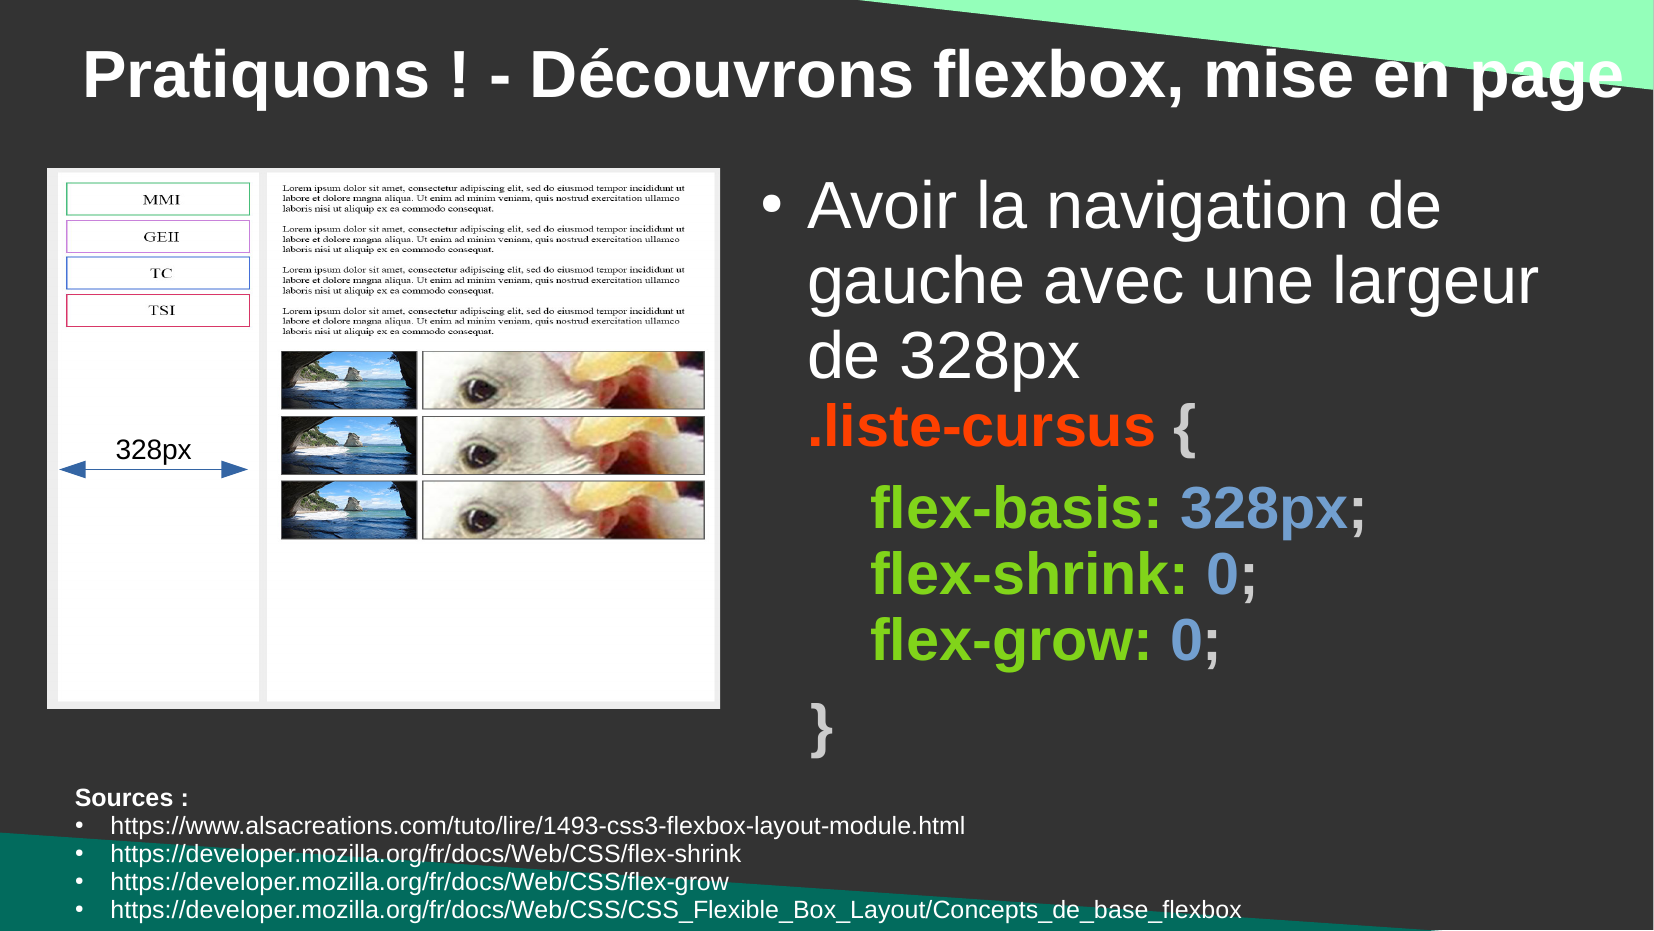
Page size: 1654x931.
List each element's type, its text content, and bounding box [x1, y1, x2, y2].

text_box 328px [82, 426, 225, 473]
text_box Sources : https://www.alsacreations.com/tuto/lire/1493-css3-flexbox-layout-module.html https://developer.mozilla.org/fr/docs/Web/CSS/flex-shrink https://developer.mozilla.org/fr/docs/Web/CSS/flex-grow https://developer.mozilla.org/fr/docs/Web/CSS/CSS_Flexible_Box_Layout/Concepts_de_base_flexbox [60, 776, 1546, 931]
text_box [858, 0, 1654, 90]
list Avoir la navigation de gauche avec une largeur de 328px .liste-cursus { flex-basis: 328px; flex-shrink: 0; flex-grow: 0; } [744, 168, 1619, 762]
picture [47, 168, 721, 709]
title Pratiquons ! - Découvrons flexbox, mise en page [82, 37, 1630, 112]
